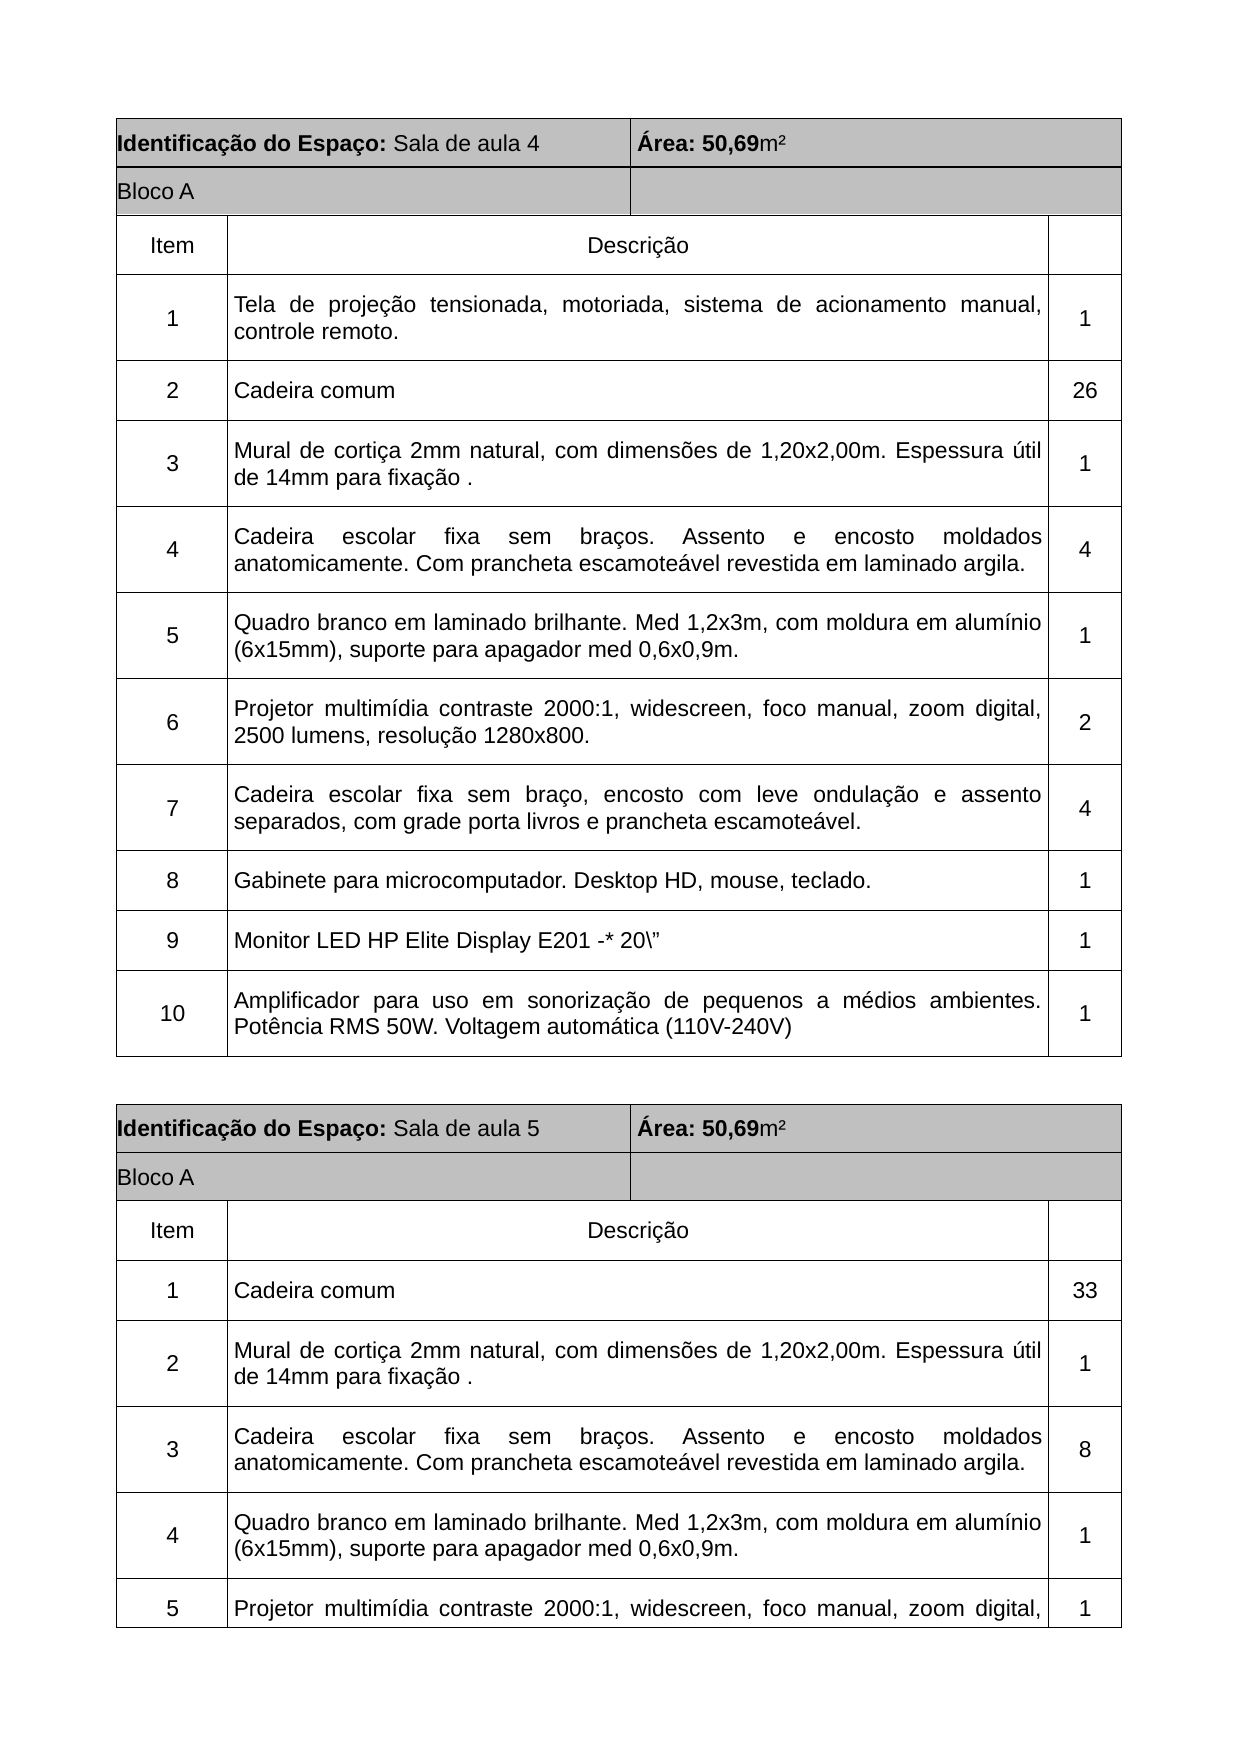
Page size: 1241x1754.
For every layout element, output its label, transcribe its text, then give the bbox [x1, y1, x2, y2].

table_cell 10 [117, 971, 227, 1056]
table_cell Bloco A [117, 1153, 630, 1200]
table_cell 5 [117, 593, 227, 678]
table_cell Mural de cortiça 2mm natural, com dimensões de 1,20x2,00m. Espessura útil de 14mm para fixação . [228, 1321, 1048, 1406]
table_cell 4 [1049, 765, 1121, 850]
table_cell Projetor multimídia contraste 2000:1, widescreen, foco manual, zoom digital, 2500 lumens, resolução 1280x800. [228, 679, 1048, 764]
table_cell Mural de cortiça 2mm natural, com dimensões de 1,20x2,00m. Espessura útil de 14mm para fixação . [228, 421, 1048, 506]
table_cell Bloco A [117, 168, 630, 214]
table_header Identificação do Espaço: Sala de aula 4 [117, 119, 630, 166]
table_cell Quadro branco em laminado brilhante. Med 1,2x3m, com moldura em alumínio (6x15mm), suporte para apagador med 0,6x0,9m. [228, 1493, 1048, 1578]
table_cell 4 [1049, 507, 1121, 592]
table_cell Amplificador para uso em sonorização de pequenos a médios ambientes. Potência RMS 50W. Voltagem automática (110V-240V) [228, 971, 1048, 1056]
table_cell 1 [1049, 275, 1121, 360]
table_cell Item [117, 1201, 227, 1260]
table_cell 8 [1049, 1407, 1121, 1492]
table_cell [631, 168, 1121, 214]
table_cell Projetor multimídia contraste 2000:1, widescreen, foco manual, zoom digital, [228, 1579, 1048, 1627]
table_cell 1 [1049, 971, 1121, 1056]
table_cell 1 [1049, 911, 1121, 969]
table_cell 3 [117, 1407, 227, 1492]
table_cell Cadeira escolar fixa sem braço, encosto com leve ondulação e assento separados, com grade porta livros e prancheta escamoteável. [228, 765, 1048, 850]
table_cell 1 [117, 1261, 227, 1320]
table_cell Cadeira escolar fixa sem braços. Assento e encosto moldados anatomicamente. Com prancheta escamoteável revestida em laminado argila. [228, 507, 1048, 592]
table_cell Quadro branco em laminado brilhante. Med 1,2x3m, com moldura em alumínio (6x15mm), suporte para apagador med 0,6x0,9m. [228, 593, 1048, 678]
table_cell 4 [117, 507, 227, 592]
table_cell 2 [1049, 679, 1121, 764]
table_cell [1049, 1201, 1121, 1260]
table_cell Descrição [228, 216, 1048, 274]
table_cell 6 [117, 679, 227, 764]
table_cell Cadeira comum [228, 1261, 1048, 1320]
table_cell 1 [1049, 1579, 1121, 1627]
table_cell Descrição [228, 1201, 1048, 1260]
table_cell 7 [117, 765, 227, 850]
table_cell 3 [117, 421, 227, 506]
table_cell 2 [117, 1321, 227, 1406]
table_header Identificação do Espaço: Sala de aula 5 [117, 1105, 630, 1152]
table_cell 1 [1049, 593, 1121, 678]
table_cell 1 [1049, 421, 1121, 506]
table_cell Cadeira comum [228, 361, 1048, 420]
table_cell 4 [117, 1493, 227, 1578]
table_cell 1 [1049, 1493, 1121, 1578]
table_cell 9 [117, 911, 227, 969]
table_cell Item [117, 216, 227, 274]
table_header Área: 50,69m² [631, 1105, 1121, 1152]
table_cell 33 [1049, 1261, 1121, 1320]
table_cell 1 [117, 275, 227, 360]
table_header Área: 50,69m² [631, 119, 1121, 166]
table_cell 8 [117, 851, 227, 910]
table_cell [631, 1153, 1121, 1200]
table_cell 1 [1049, 851, 1121, 910]
table_cell Cadeira escolar fixa sem braços. Assento e encosto moldados anatomicamente. Com prancheta escamoteável revestida em laminado argila. [228, 1407, 1048, 1492]
table_cell 1 [1049, 1321, 1121, 1406]
table_cell Monitor LED HP Elite Display E201 -* 20\” [228, 911, 1048, 969]
table_cell 2 [117, 361, 227, 420]
table_cell [1049, 216, 1121, 274]
table_cell Gabinete para microcomputador. Desktop HD, mouse, teclado. [228, 851, 1048, 910]
table_cell Tela de projeção tensionada, motoriada, sistema de acionamento manual, controle remoto. [228, 275, 1048, 360]
table_cell 26 [1049, 361, 1121, 420]
table_cell 5 [117, 1579, 227, 1627]
